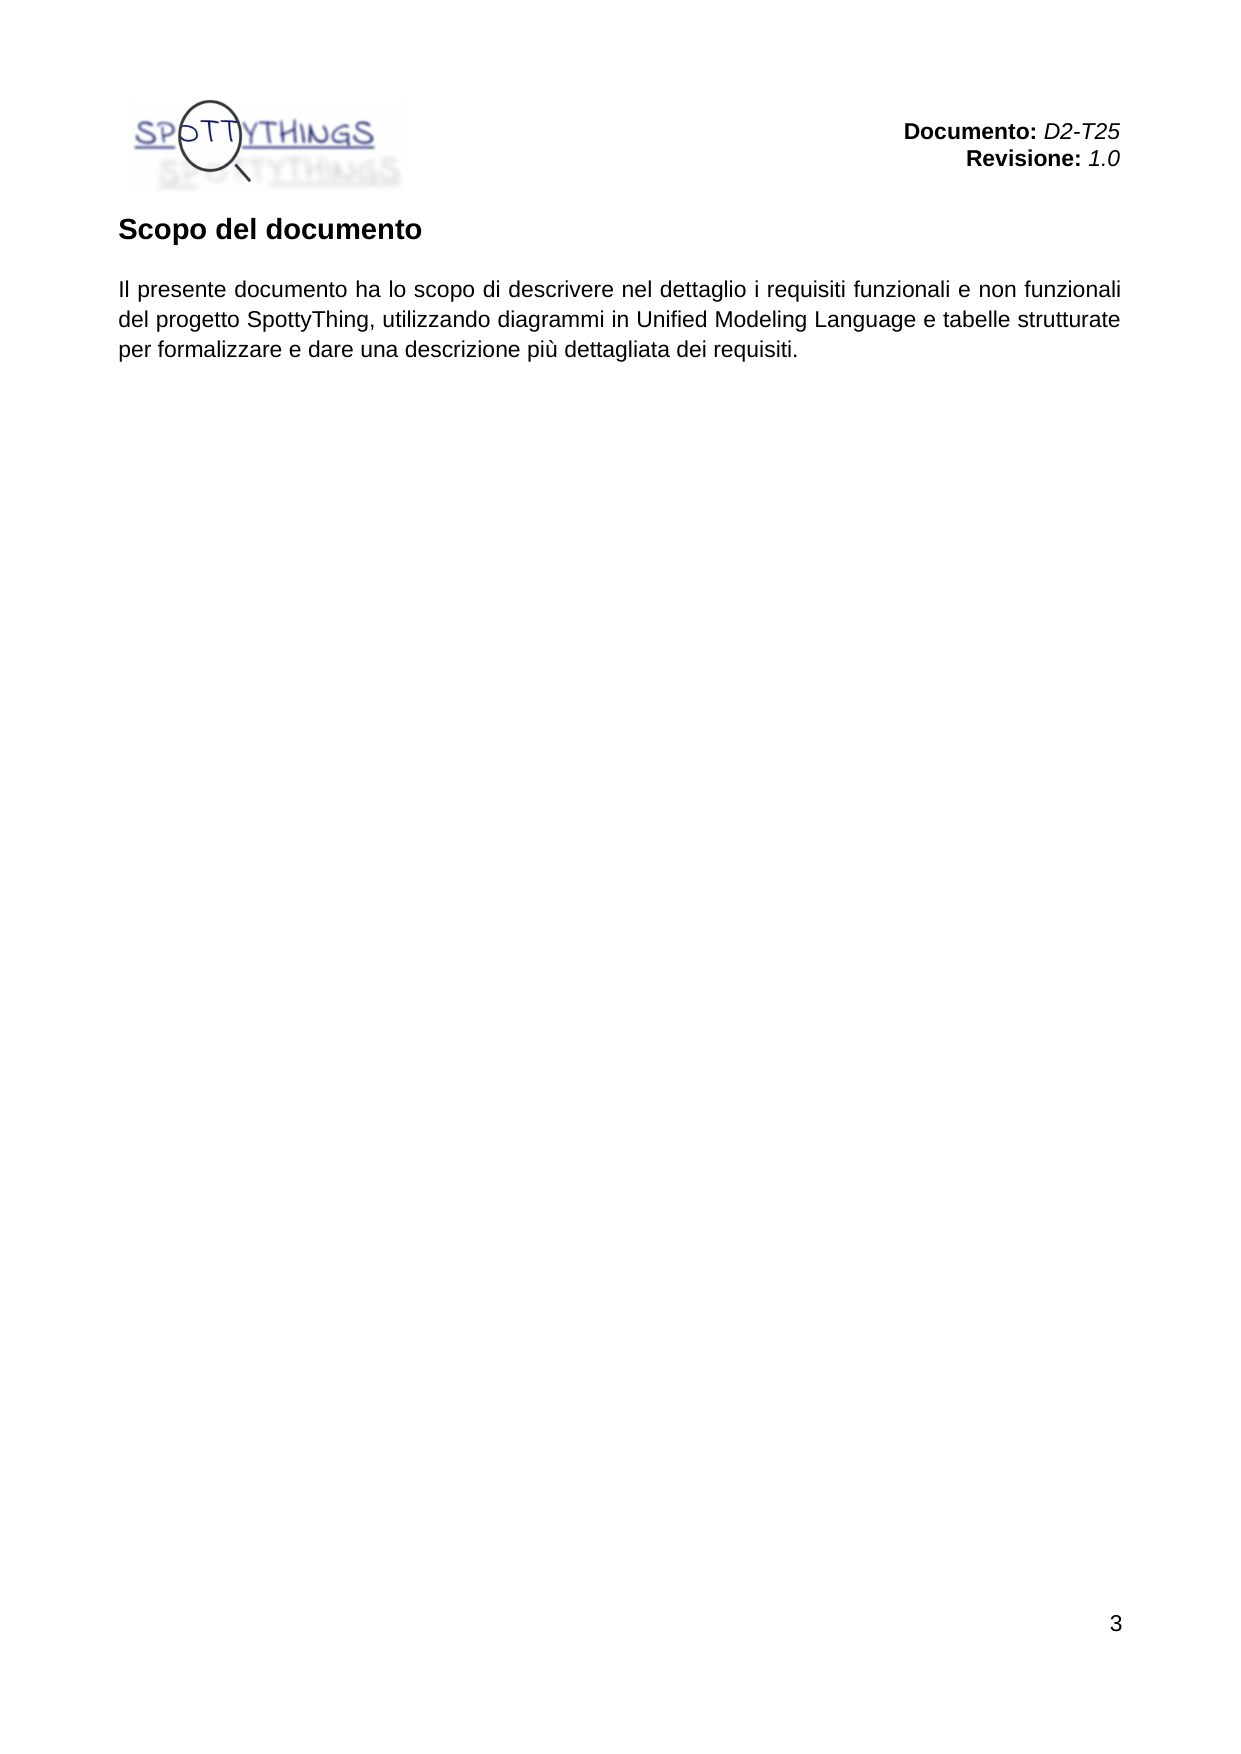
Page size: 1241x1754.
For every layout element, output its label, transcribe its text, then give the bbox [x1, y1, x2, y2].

picture [133, 98, 404, 192]
text Il presente documento ha lo scopo di descrivere nel dettaglio i requisiti funzionali e non funzionali del progetto SpottyThing, utilizzando diagrammi in Unified Modeling Language e tabelle strutturate per formalizzare e dare una descrizione più dettagliata dei requisiti. [118, 276, 1122, 363]
subtitle Scopo del documento [118, 212, 1122, 246]
